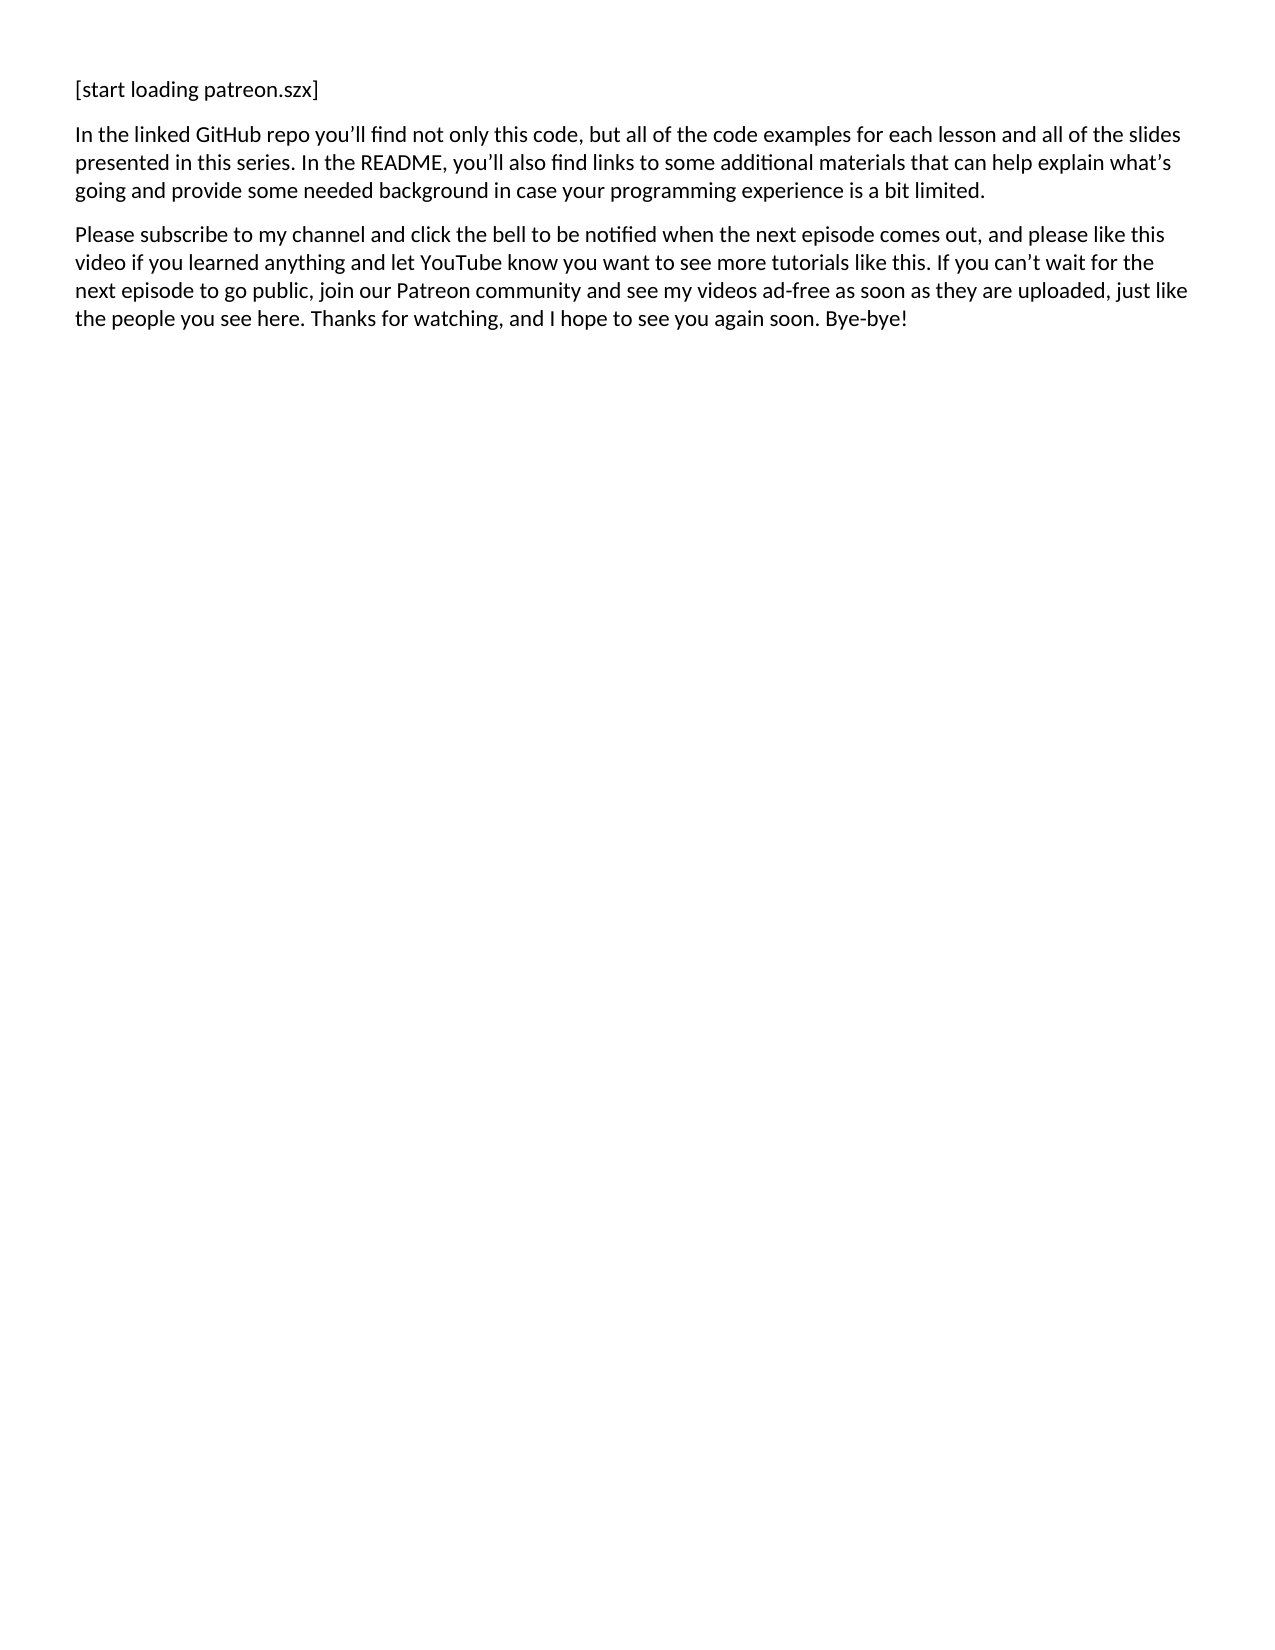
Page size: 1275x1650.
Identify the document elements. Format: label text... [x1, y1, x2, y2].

text [start loading patreon.szx] [75, 75, 1200, 103]
text Please subscribe to my channel and click the bell to be notified when the next episode comes out, and please like this video if you learned anything and let YouTube know you want to see more tutorials like this. If you can’t wait for the next episode to go public, join our Patreon community and see my videos ad-free as soon as they are uploaded, just like the people you see here. Thanks for watching, and I hope to see you again soon. Bye-bye! [75, 220, 1200, 332]
text In the linked GitHub repo you’ll find not only this code, but all of the code examples for each lesson and all of the slides presented in this series. In the README, you’ll also find links to some additional materials that can help explain what’s going and provide some needed background in case your programming experience is a bit limited. [75, 120, 1200, 204]
